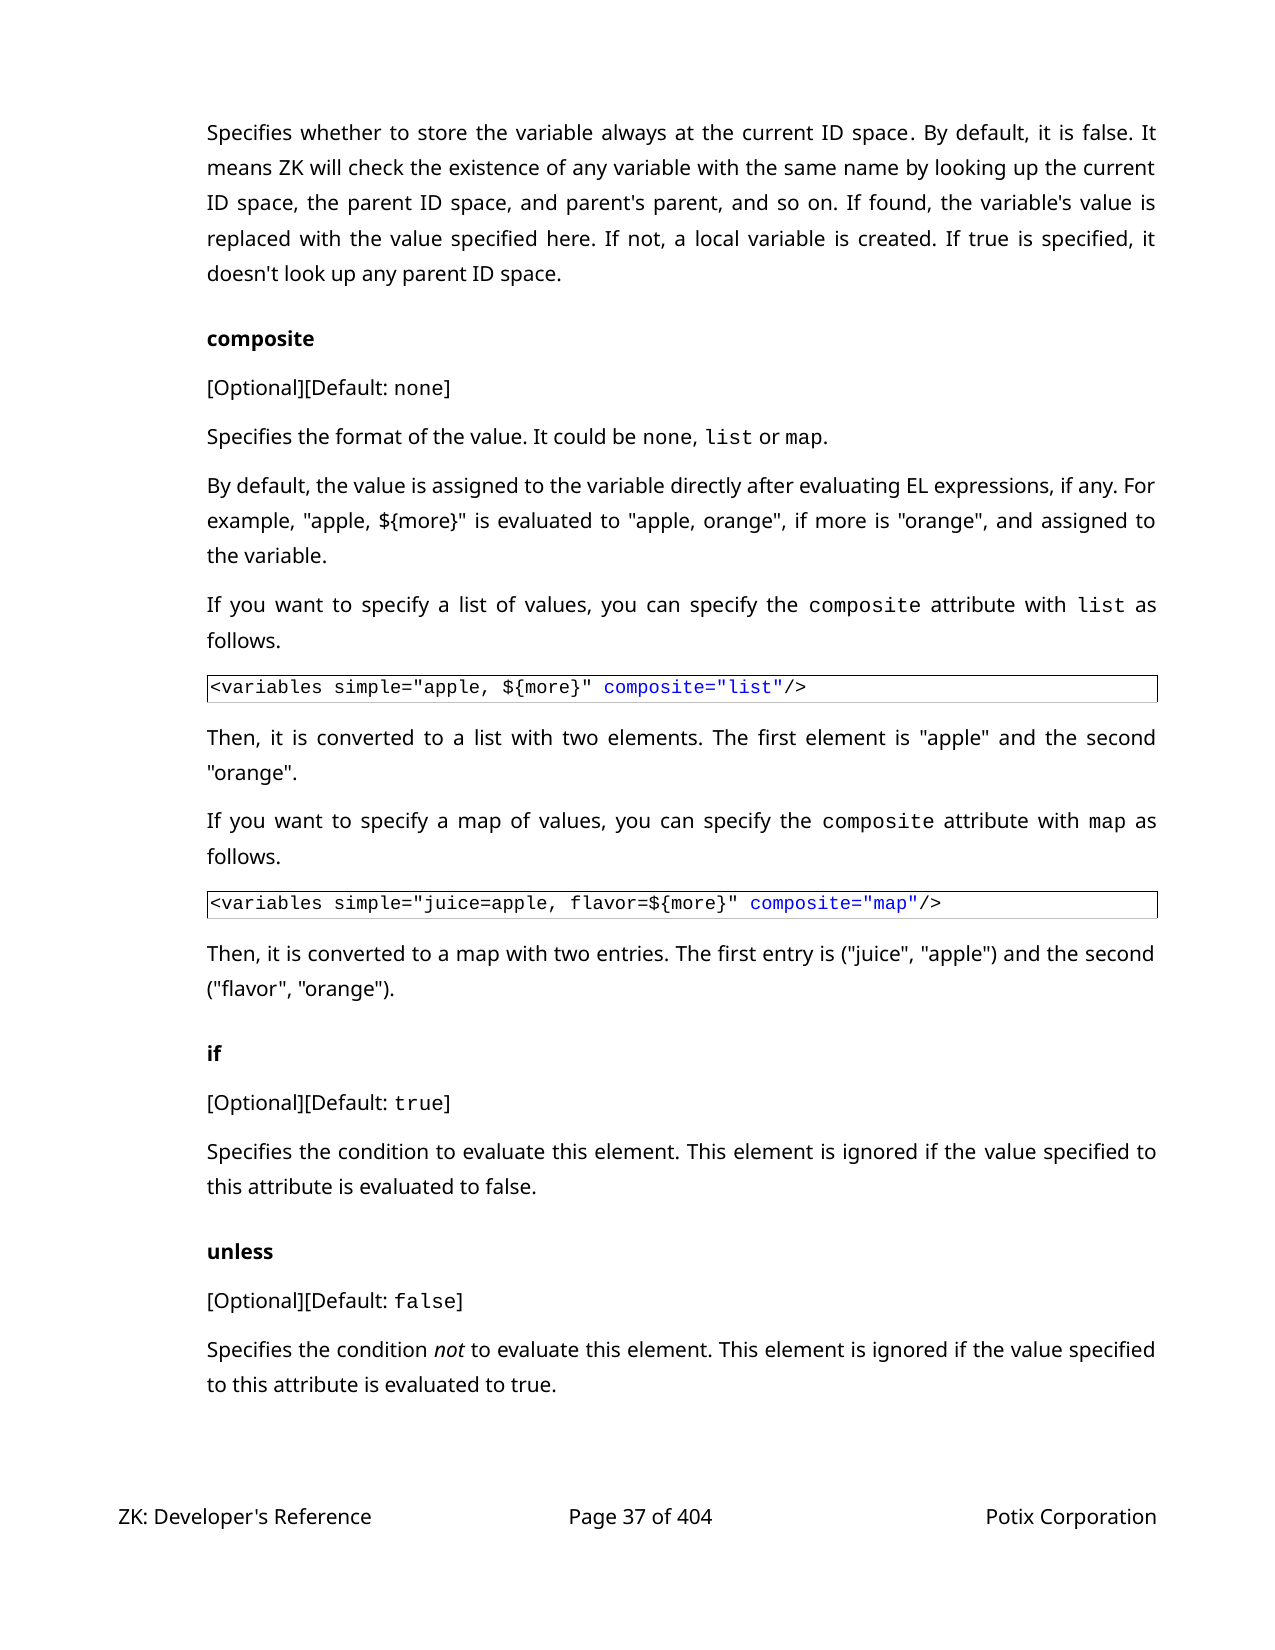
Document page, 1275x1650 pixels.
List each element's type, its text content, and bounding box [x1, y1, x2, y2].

text Specifies the format of the value. It could be none, list or map. [207, 422, 1157, 450]
text Specifies whether to store the variable always at the current ID space. By default, it is false. It means ZK will check the existence of any variable with the same name by looking up the current ID space, the parent ID space, and parent's parent, and so on. If found, the variable's value is replaced with the value specified here. If not, a local variable is created. If true is specified, it doesn't look up any parent ID space. [207, 118, 1157, 287]
subtitle if [207, 1039, 1157, 1067]
text [Optional][Default: none] [207, 373, 1157, 401]
text By default, the value is assigned to the variable directly after evaluating EL expressions, if any. For example, "apple, ${more}" is evaluated to "apple, orange", if more is "orange", and assigned to the variable. [207, 471, 1157, 570]
subtitle unless [207, 1237, 1157, 1265]
subtitle composite [207, 324, 1157, 352]
text [Optional][Default: true] [207, 1088, 1157, 1116]
text Then, it is converted to a map with two entries. The first entry is ("juice", "apple") and the second ("flavor", "orange"). [207, 939, 1157, 1002]
text Then, it is converted to a list with two elements. The first element is "apple" and the second "orange". [207, 723, 1157, 786]
text [Optional][Default: false] [207, 1286, 1157, 1314]
text Specifies the condition to evaluate this element. This element is ignored if the value specified to this attribute is evaluated to false. [207, 1137, 1157, 1201]
text <variables simple="juice=apple, flavor=${more}" composite="map"/> [208, 892, 1157, 918]
text <variables simple="apple, ${more}" composite="list"/> [208, 676, 1157, 702]
text Specifies the condition not to evaluate this element. This element is ignored if the value specified to this attribute is evaluated to true. [207, 1335, 1157, 1399]
text If you want to specify a map of values, you can specify the composite attribute with map as follows. [207, 807, 1157, 870]
text If you want to specify a list of values, you can specify the composite attribute with list as follows. [207, 590, 1157, 654]
